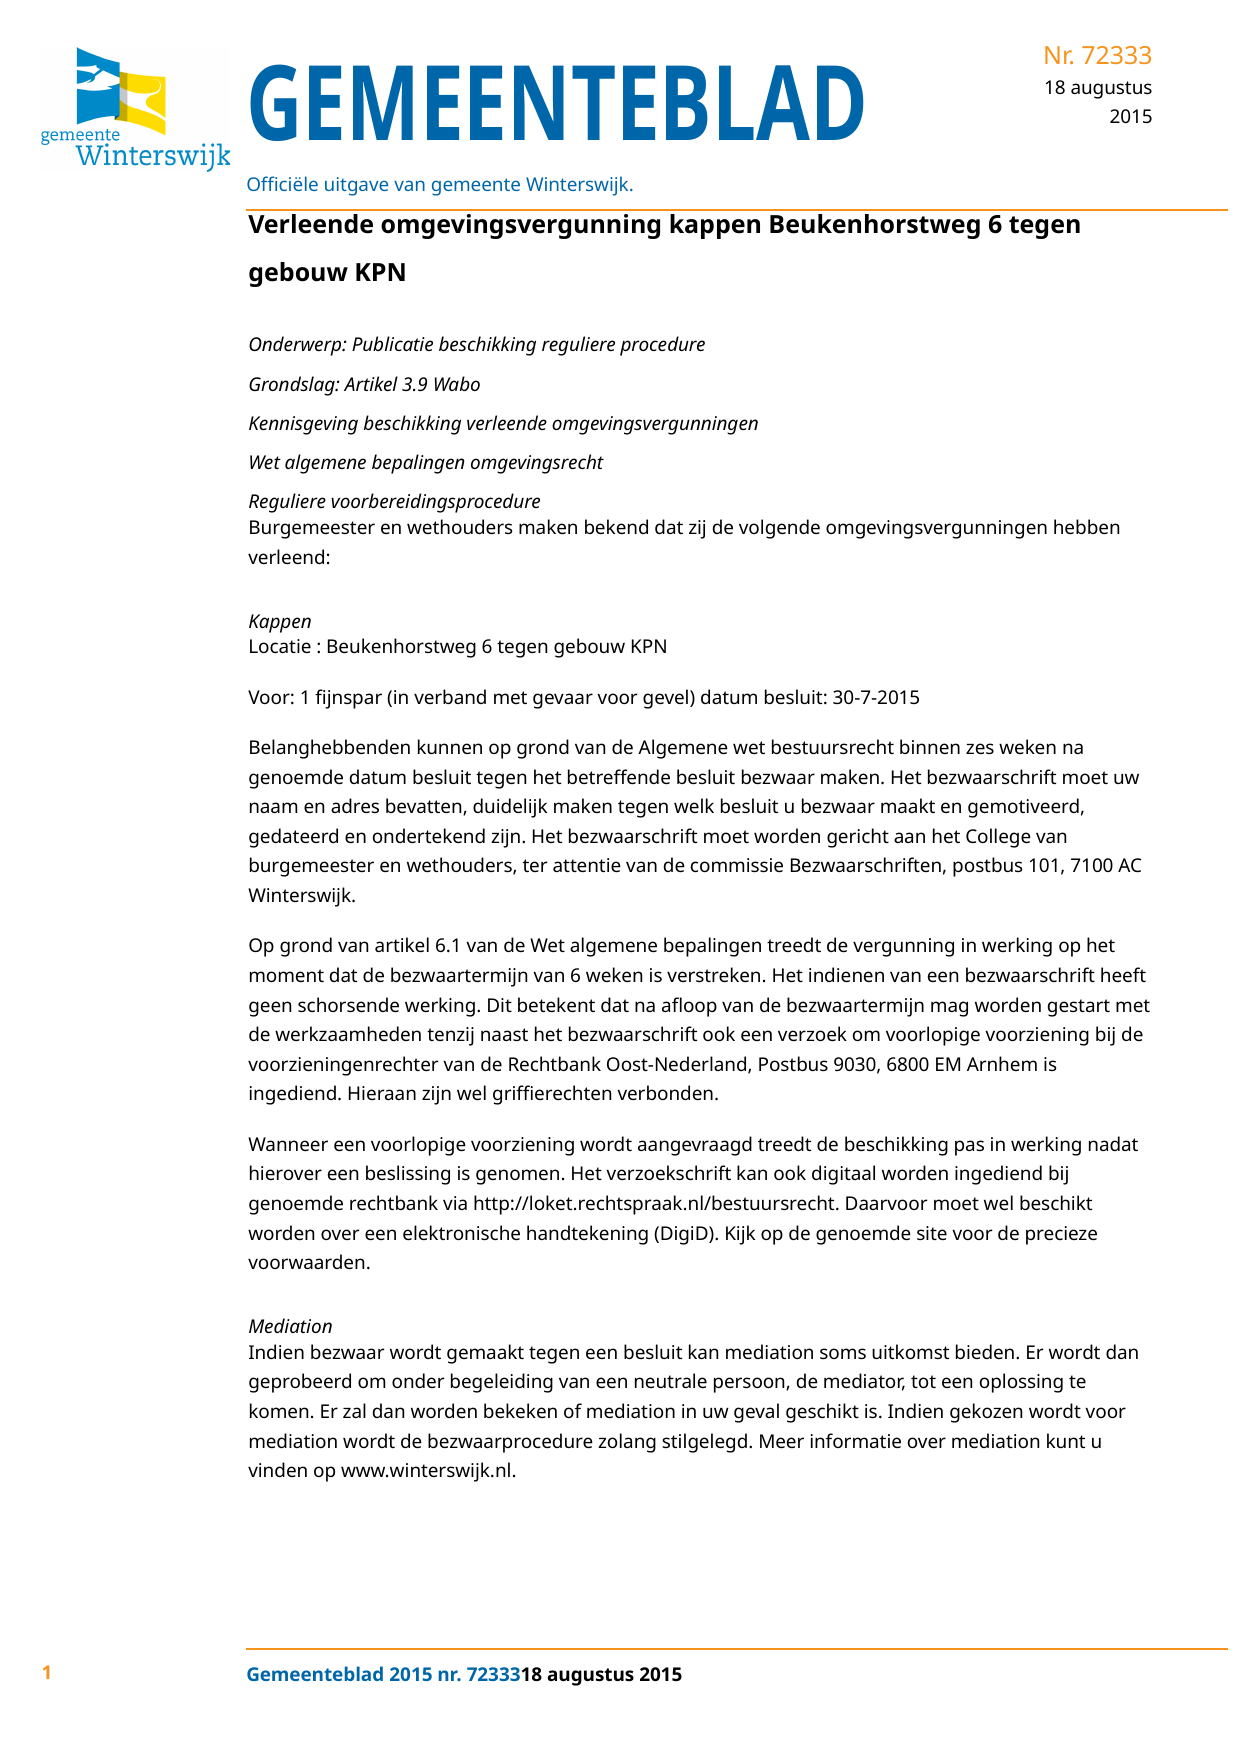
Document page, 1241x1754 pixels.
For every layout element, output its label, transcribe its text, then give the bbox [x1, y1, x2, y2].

text Verleende omgevingsvergunning kappen Beukenhorstweg 6 tegen gebouw KPN [248, 211, 1152, 288]
text Locatie : Beukenhorstweg 6 tegen gebouw KPN [248, 633, 1152, 659]
text Burgemeester en wethouders maken bekend dat zij de volgende omgevingsvergunningen hebben verleend: [248, 514, 1152, 569]
text Indien bezwaar wordt gemaakt tegen een besluit kan mediation soms uitkomst bieden. Er wordt dan geprobeerd om onder begeleiding van een neutrale persoon, de mediator, tot een oplossing te komen. Er zal dan worden bekeken of mediation in uw geval geschikt is. Indien gekozen wordt voor mediation wordt de bezwaarprocedure zolang stilgelegd. Meer informatie over mediation kunt u vinden op www.winterswijk.nl. [248, 1339, 1152, 1483]
text Onderwerp: Publicatie beschikking reguliere procedure [248, 331, 1152, 357]
picture [41, 47, 231, 172]
picture [225, 153, 231, 162]
text Reguliere voorbereidingsprocedure [248, 488, 1152, 514]
text Grondslag: Artikel 3.9 Wabo [248, 371, 1152, 396]
text Mediation [248, 1313, 1152, 1339]
text Kappen [248, 608, 1152, 633]
text Belanghebbenden kunnen op grond van de Algemene wet bestuursrecht binnen zes weken na genoemde datum besluit tegen het betreffende besluit bezwaar maken. Het bezwaarschrift moet uw naam en adres bevatten, duidelijk maken tegen welk besluit u bezwaar maakt en gemotiveerd, gedateerd en ondertekend zijn. Het bezwaarschrift moet worden gericht aan het College van burgemeester en wethouders, ter attentie van de commissie Bezwaarschriften, postbus 101, 7100 AC Winterswijk. [248, 734, 1152, 908]
text Kennisgeving beschikking verleende omgevingsvergunningen [248, 410, 1152, 436]
text Op grond van artikel 6.1 van de Wet algemene bepalingen treedt de vergunning in werking op het moment dat de bezwaartermijn van 6 weken is verstreken. Het indienen van een bezwaarschrift heeft geen schorsende werking. Dit betekent dat na afloop van de bezwaartermijn mag worden gestart met de werkzaamheden tenzij naast het bezwaarschrift ook een verzoek om voorlopige voorziening bij de voorzieningenrechter van de Rechtbank Oost-Nederland, Postbus 9030, 6800 EM Arnhem is ingediend. Hieraan zijn wel griffierechten verbonden. [248, 933, 1152, 1106]
text Wanneer een voorlopige voorziening wordt aangevraagd treedt de beschikking pas in werking nadat hierover een beslissing is genomen. Het verzoekschrift kan ook digitaal worden ingediend bij genoemde rechtbank via http://loket.rechtspraak.nl/bestuursrecht. Daarvoor moet wel beschikt worden over een elektronische handtekening (DigiD). Kijk op de genoemde site voor de precieze voorwaarden. [248, 1131, 1152, 1275]
text Voor: 1 fijnspar (in verband met gevaar voor gevel) datum besluit: 30-7-2015 [248, 684, 1152, 710]
text Wet algemene bepalingen omgevingsrecht [248, 449, 1152, 475]
